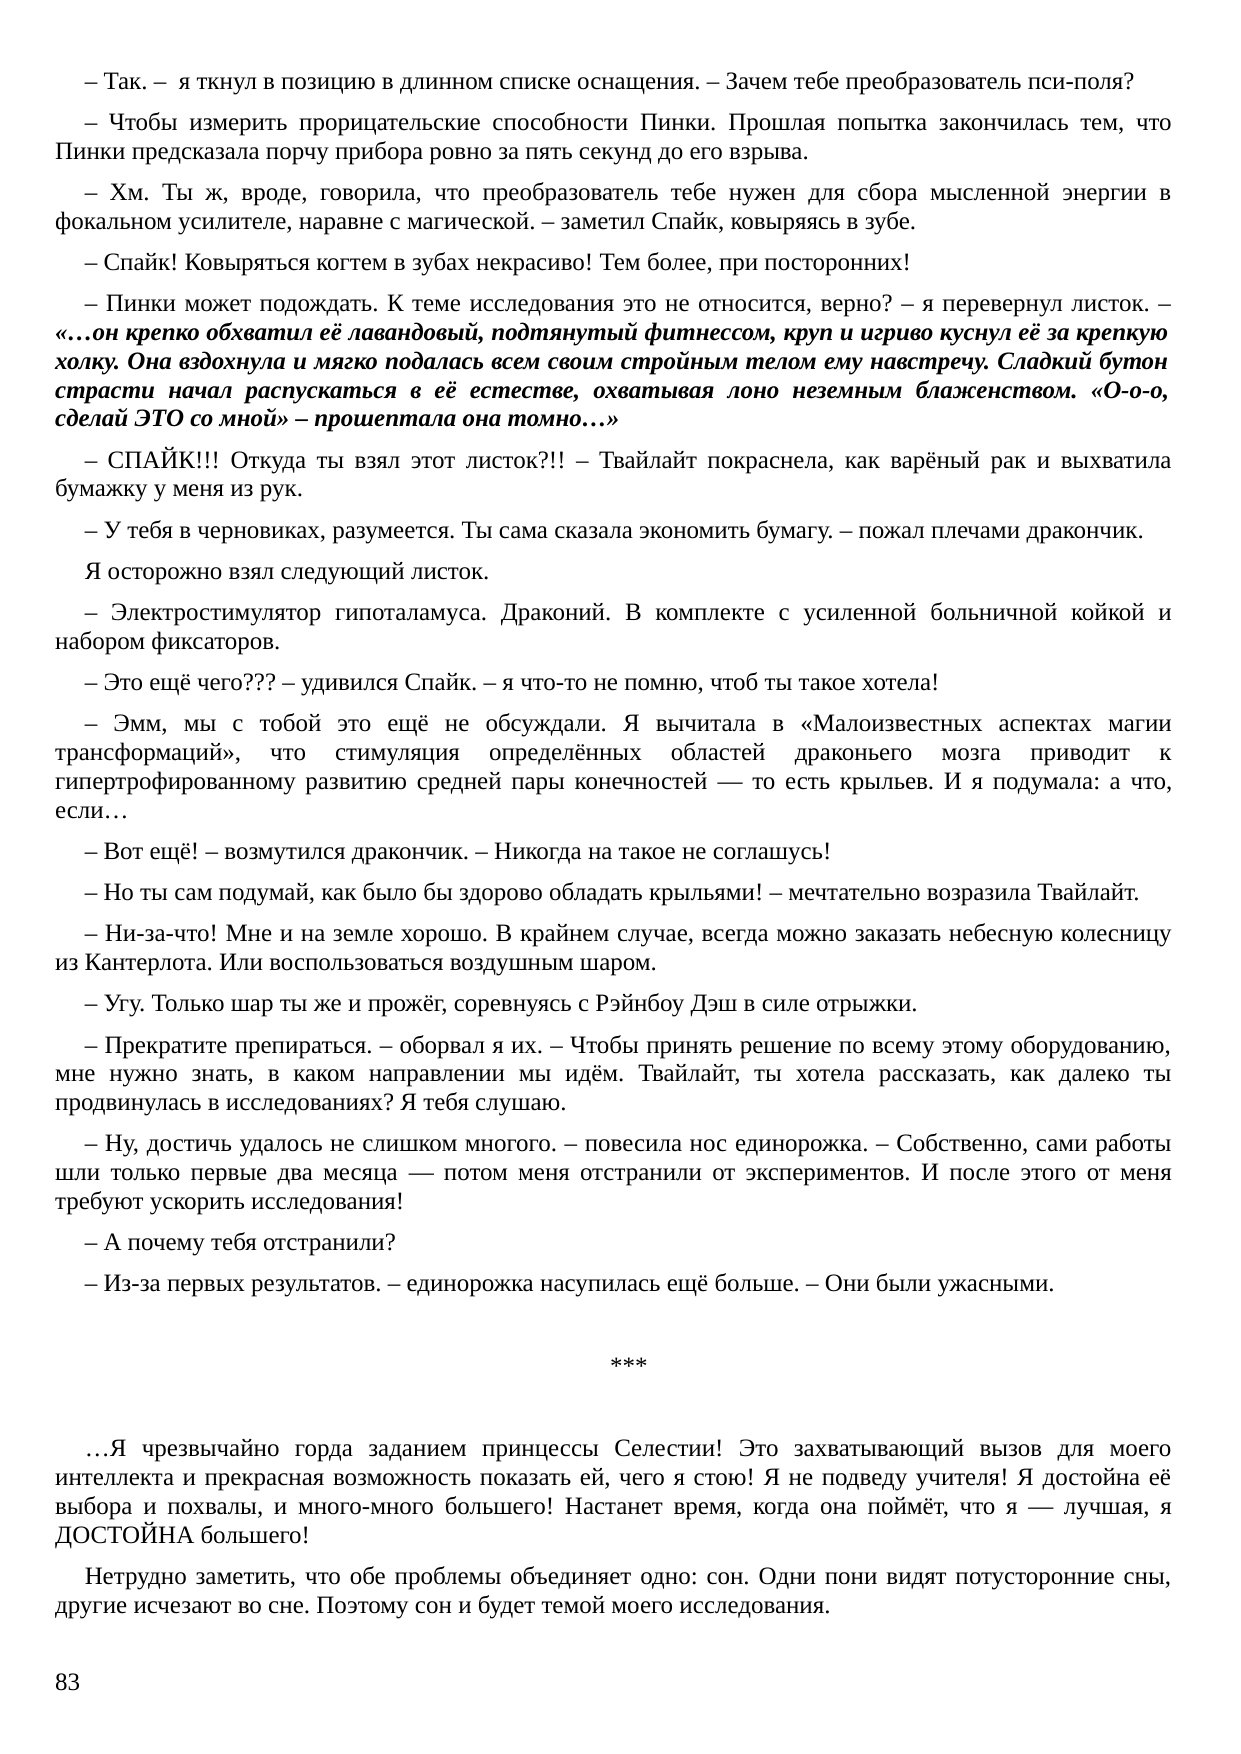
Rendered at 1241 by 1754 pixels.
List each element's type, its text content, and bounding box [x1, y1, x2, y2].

text *** [55, 1351, 1173, 1380]
text – Спайк! Ковыряться когтем в зубах некрасиво! Тем более, при посторонних! [55, 247, 1173, 276]
text – Вот ещё! – возмутился дракончик. – Никогда на такое не соглашусь! [55, 836, 1173, 865]
text – А почему тебя отстранили? [55, 1227, 1173, 1256]
text – Пинки может подождать. К теме исследования это не относится, верно? – я перевернул листок. – «…он крепко обхватил её лавандовый, подтянутый фитнессом, круп и игриво куснул её за крепкую холку. Она вздохнула и мягко подалась всем своим стройным телом ему навстречу. Сладкий бутон страсти начал распускаться в её естестве, охватывая лоно неземным блаженством. «О-о-о, сделай ЭТО со мной» – прошептала она томно…» [55, 288, 1173, 432]
text – Ну, достичь удалось не слишком многого. – повесила нос единорожка. – Собственно, сами работы шли только первые два месяца — потом меня отстранили от экспериментов. И после этого от меня требуют ускорить исследования! [55, 1128, 1173, 1215]
text – Угу. Только шар ты же и прожёг, соревнуясь с Рэйнбоу Дэш в силе отрыжки. [55, 988, 1173, 1017]
text – У тебя в черновиках, разумеется. Ты сама сказала экономить бумагу. – пожал плечами дракончик. [55, 515, 1173, 543]
text – СПАЙК!!! Откуда ты взял этот листок?!! – Твайлайт покраснела, как варёный рак и выхватила бумажку у меня из рук. [55, 445, 1173, 502]
text – Это ещё чего??? – удивился Спайк. – я что-то не помню, чтоб ты такое хотела! [55, 667, 1173, 696]
text – Чтобы измерить прорицательские способности Пинки. Прошлая попытка закончилась тем, что Пинки предсказала порчу прибора ровно за пять секунд до его взрыва. [55, 107, 1173, 165]
text – Но ты сам подумай, как было бы здорово обладать крыльями! – мечтательно возразила Твайлайт. [55, 877, 1173, 906]
text – Эмм, мы с тобой это ещё не обсуждали. Я вычитала в «Малоизвестных аспектах магии трансформаций», что стимуляция определённых областей драконьего мозга приводит к гипертрофированному развитию средней пары конечностей — то есть крыльев. И я подумала: а что, если… [55, 708, 1173, 823]
text Нетрудно заметить, что обе проблемы объединяет одно: сон. Одни пони видят потусторонние сны, другие исчезают во сне. Поэтому сон и будет темой моего исследования. [55, 1561, 1173, 1618]
text Я осторожно взял следующий листок. [55, 556, 1173, 585]
text – Ни-за-что! Мне и на земле хорошо. В крайнем случае, всегда можно заказать небесную колесницу из Кантерлота. Или воспользоваться воздушным шаром. [55, 918, 1173, 976]
text – Из-за первых результатов. – единорожка насупилась ещё больше. – Они были ужасными. [55, 1268, 1173, 1297]
text …Я чрезвычайно горда заданием принцессы Селестии! Это захватывающий вызов для моего интеллекта и прекрасная возможность показать ей, чего я стою! Я не подведу учителя! Я достойна её выбора и похвалы, и много-много большего! Настанет время, когда она поймёт, что я — лучшая, я ДОСТОЙНА большего! [55, 1433, 1173, 1548]
text – Прекратите препираться. – оборвал я их. – Чтобы принять решение по всему этому оборудованию, мне нужно знать, в каком направлении мы идём. Твайлайт, ты хотела рассказать, как далеко ты продвинулась в исследованиях? Я тебя слушаю. [55, 1030, 1173, 1116]
text – Хм. Ты ж, вроде, говорила, что преобразователь тебе нужен для сбора мысленной энергии в фокальном усилителе, наравне с магической. – заметил Спайк, ковыряясь в зубе. [55, 177, 1173, 235]
text – Электростимулятор гипоталамуса. Драконий. В комплекте с усиленной больничной койкой и набором фиксаторов. [55, 597, 1173, 655]
text – Так. – я ткнул в позицию в длинном списке оснащения. – Зачем тебе преобразователь пси-поля? [55, 66, 1173, 95]
